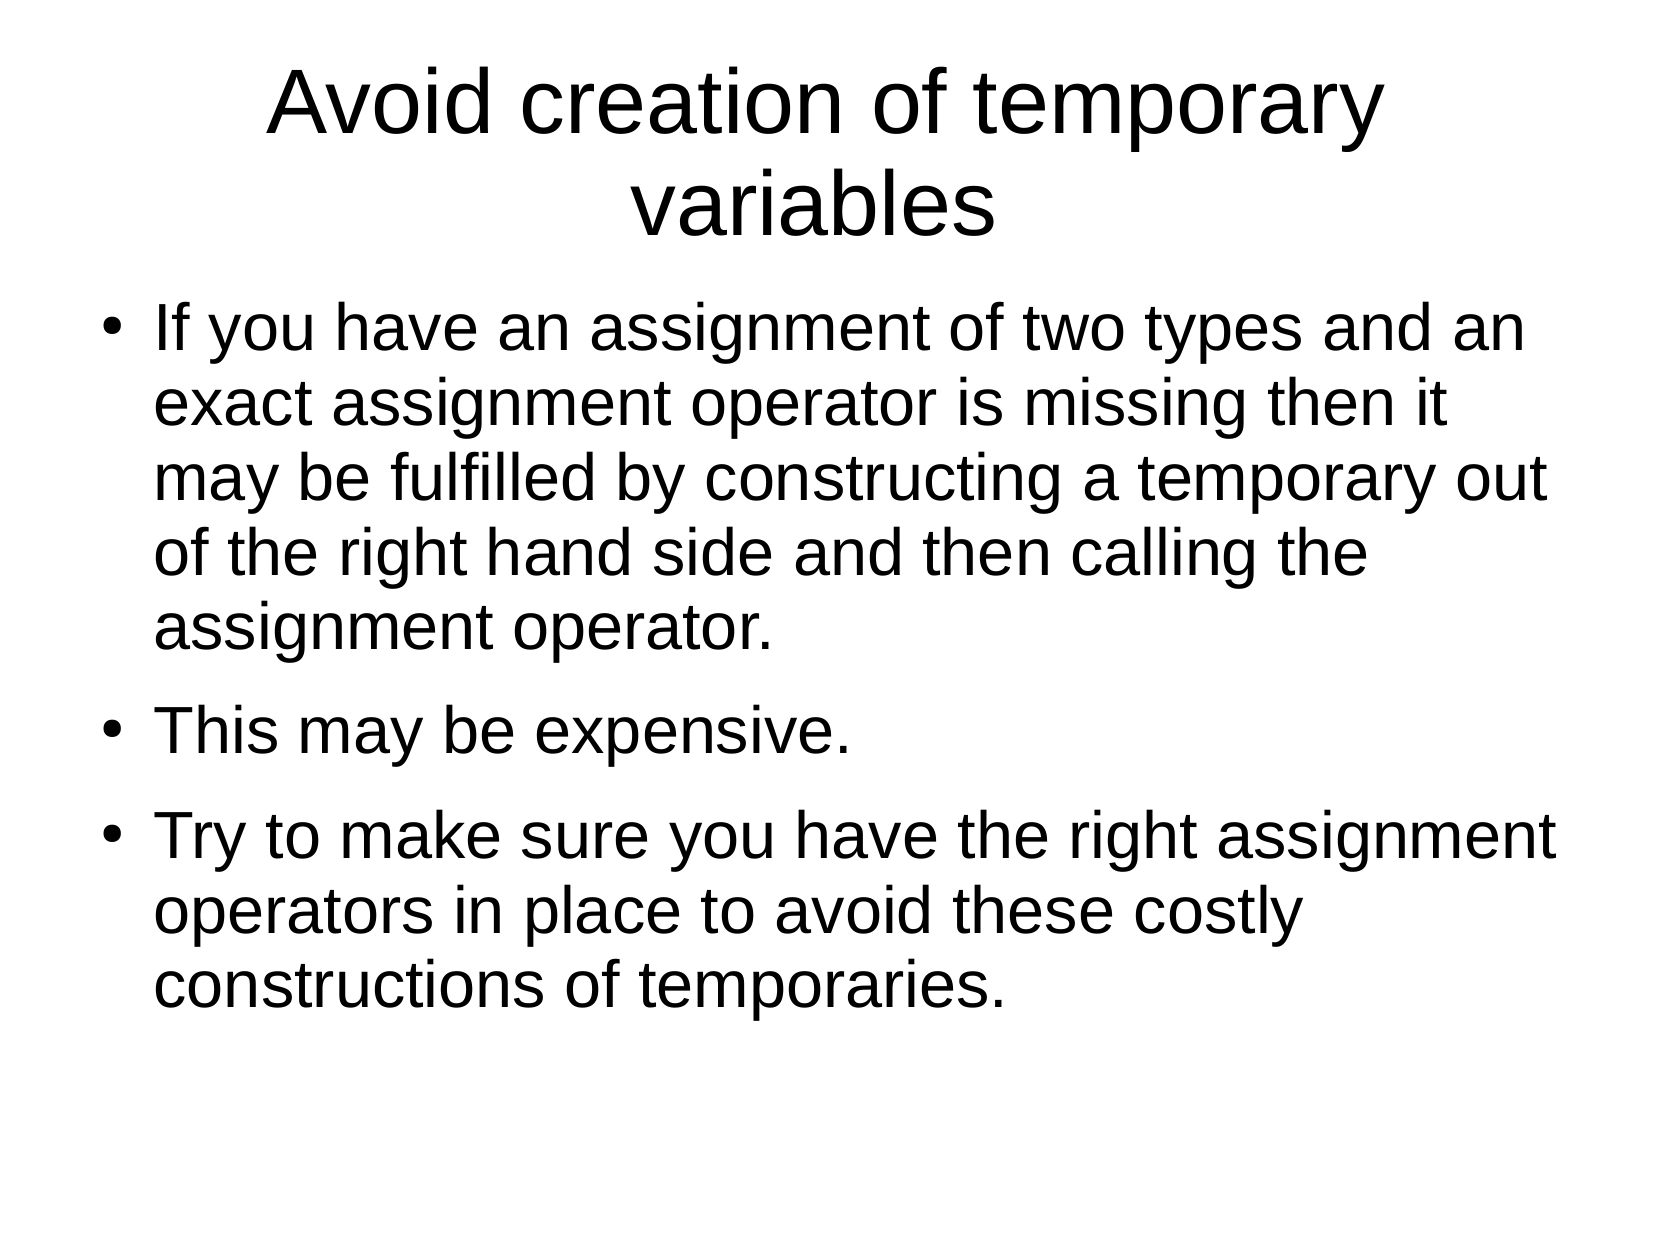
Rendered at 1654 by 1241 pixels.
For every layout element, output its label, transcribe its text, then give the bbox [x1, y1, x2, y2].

list If you have an assignment of two types and an exact assignment operator is missing then it may be fulfilled by constructing a temporary out of the right hand side and then calling the assignment operator. This may be expensive. Try to make sure you have the right assignment operators in place to avoid these costly constructions of temporaries. [82, 290, 1571, 1109]
title Avoid creation of temporary variables [82, 49, 1571, 257]
